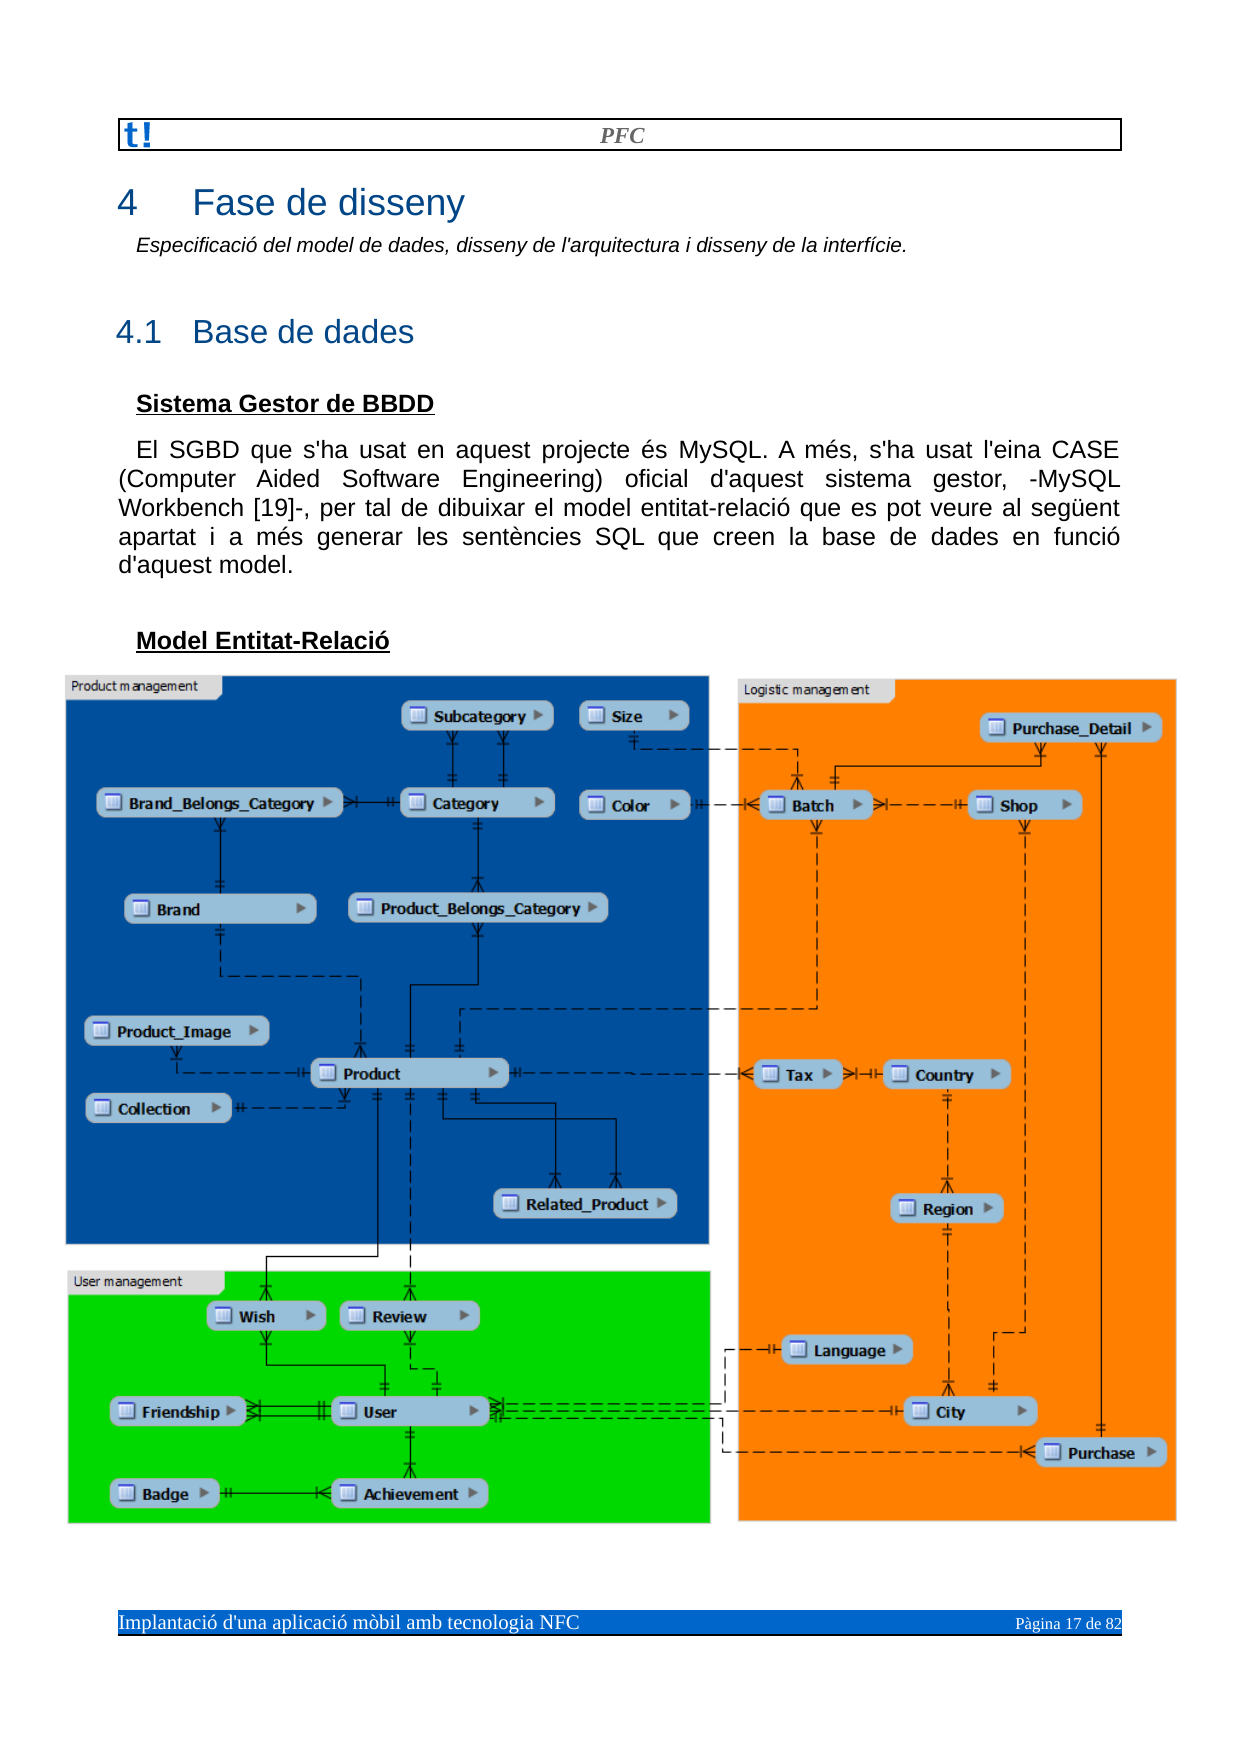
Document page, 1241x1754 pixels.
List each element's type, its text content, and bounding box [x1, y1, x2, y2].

subtitle Fase de disseny [106, 181, 1122, 224]
picture [123, 121, 151, 148]
subtitle Base de dades [106, 312, 1122, 350]
text Especificació del model de dades, disseny de l'arquitectura i disseny de la interfície. [118, 232, 1122, 256]
text Sistema Gestor de BBDD [118, 389, 1122, 417]
text Model Entitat-Relació [118, 626, 1122, 655]
text El SGBD que s'ha usat en aquest projecte és MySQL. A més, s'ha usat l'eina CASE (Computer Aided Software Engineering) oficial d'aquest sistema gestor, -MySQL Workbench [19]-, per tal de dibuixar el model entitat-relació que es pot veure al següent apartat i a més generar les sentències SQL que creen la base de dades en funció d'aquest model. [118, 435, 1122, 579]
picture [53, 663, 1188, 1535]
